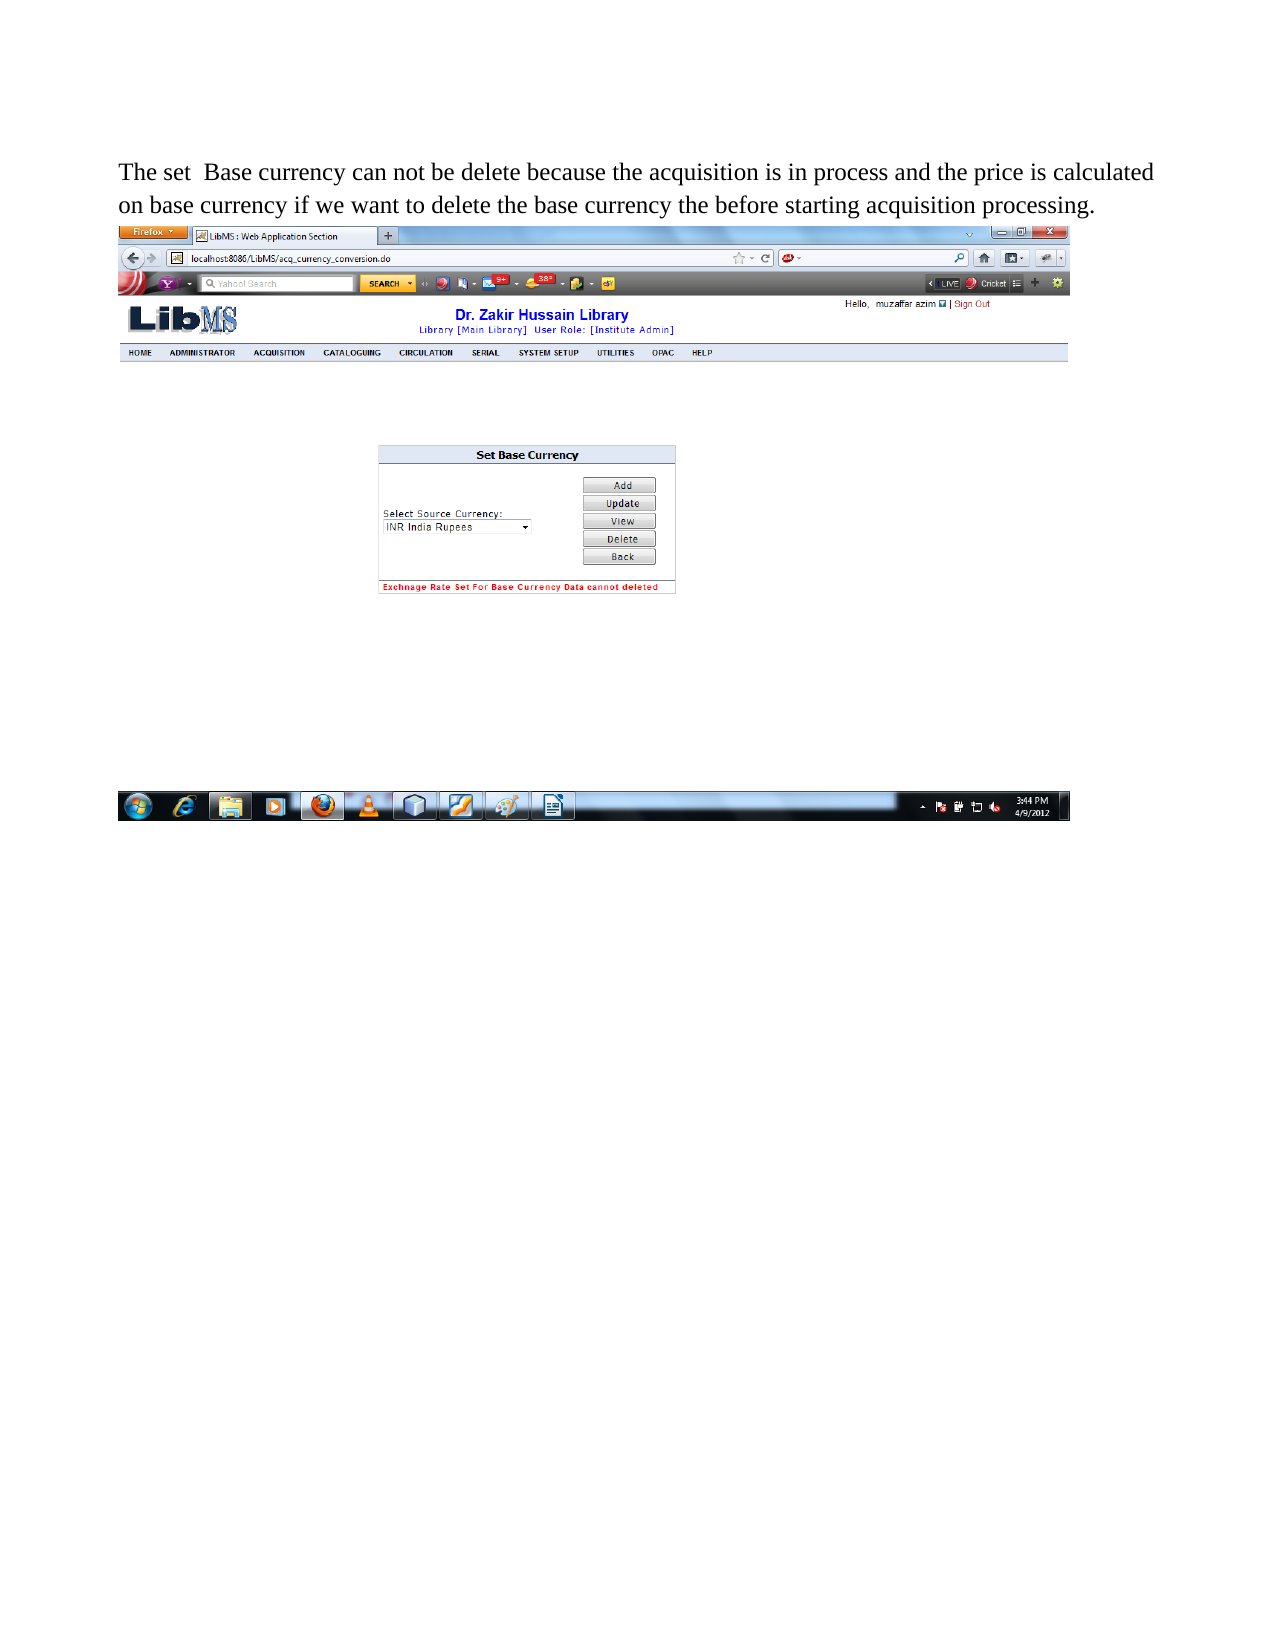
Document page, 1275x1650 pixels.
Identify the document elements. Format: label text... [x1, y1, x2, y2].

picture [118, 226, 1157, 877]
text The set Base currency can not be delete because the acquisition is in process and the price is calculated on base currency if we want to delete the base currency the before starting acquisition processing. [118, 157, 1157, 219]
